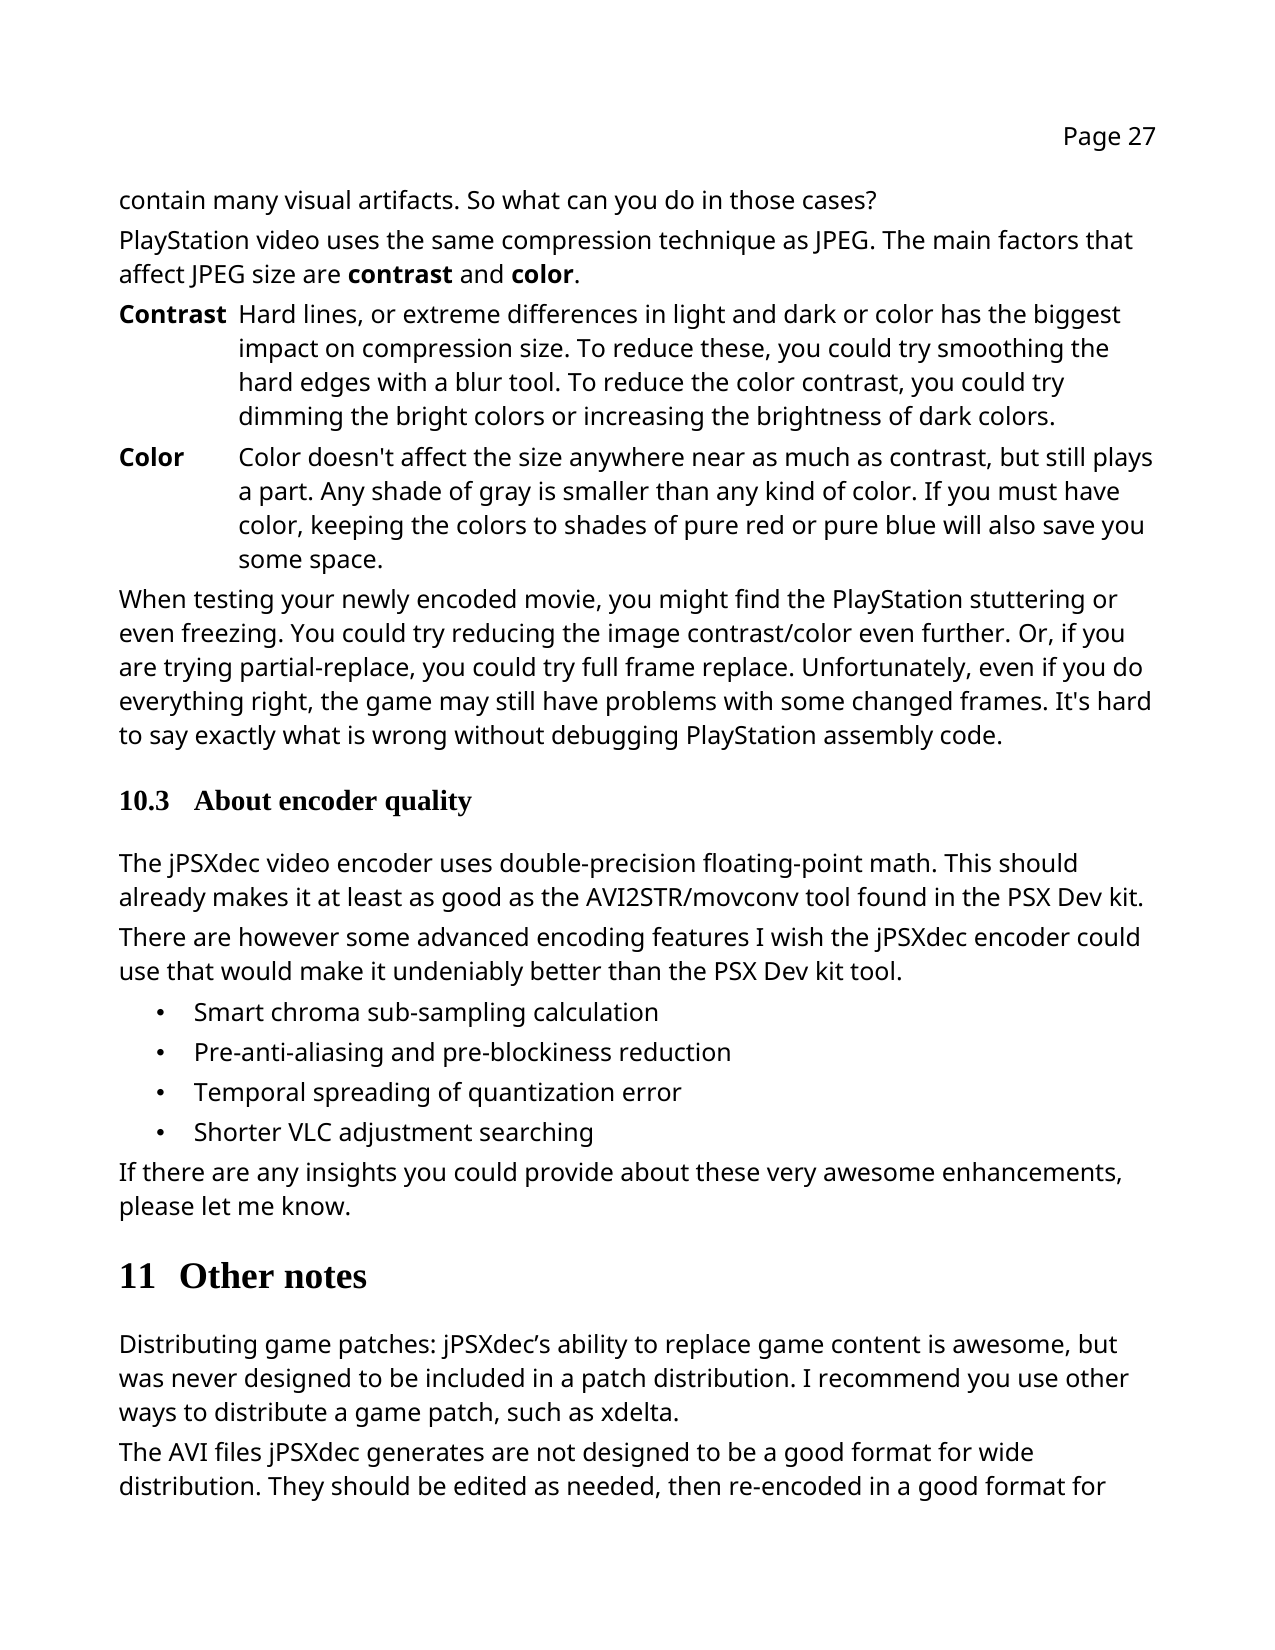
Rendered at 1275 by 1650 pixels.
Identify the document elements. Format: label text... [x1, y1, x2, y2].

text Color Color doesn't affect the size anywhere near as much as contrast, but still plays a part. Any shade of gray is smaller than any kind of color. If you must have color, keeping the colors to shades of pure red or pure blue will also save you some space. [118, 439, 1156, 575]
text The AVI files jPSXdec generates are not designed to be a good format for wide distribution. They should be edited as needed, then re-encoded in a good format for [118, 1434, 1156, 1503]
text When testing your newly encoded movie, you might find the PlayStation stuttering or even freezing. You could try reducing the image contrast/color even further. Or, if you are trying partial-replace, you could try full frame replace. Unfortunately, even if you do everything right, the game may still have problems with some changed frames. It's hard to say exactly what is wrong without debugging PlayStation assembly code. [118, 581, 1156, 752]
text If there are any insights you could provide about these very awesome enhancements, please let me know. [118, 1154, 1156, 1223]
text Distributing game patches: jPSXdec’s ability to replace game content is awesome, but was never designed to be included in a patch distribution. I recommend you use other ways to distribute a game patch, such as xdelta. [118, 1326, 1156, 1428]
text contain many visual artifacts. So what can you do in those cases? [118, 183, 1156, 217]
text Contrast Hard lines, or extreme differences in light and dark or color has the biggest impact on compression size. To reduce these, you could try smoothing the hard edges with a blur tool. To reduce the color contrast, you could try dimming the bright colors or increasing the brightness of dark colors. [118, 297, 1156, 433]
list Pre-anti-aliasing and pre-blockiness reduction [156, 1034, 1156, 1068]
list Smart chroma sub-sampling calculation [156, 994, 1156, 1028]
text PlayStation video uses the same compression technique as JPEG. The main factors that affect JPEG size are contrast and color. [118, 223, 1156, 291]
list Temporal spreading of quantization error [156, 1074, 1156, 1108]
list Shorter VLC adjustment searching [156, 1114, 1156, 1148]
subtitle About encoder quality [118, 783, 1156, 816]
text There are however some advanced encoding features I wish the jPSXdec encoder could use that would make it undeniably better than the PSX Dev kit tool. [118, 920, 1156, 988]
text The jPSXdec video encoder uses double-precision floating-point math. This should already makes it at least as good as the AVI2STR/movconv tool found in the PSX Dev kit. [118, 846, 1156, 914]
subtitle Other notes [118, 1254, 1156, 1297]
